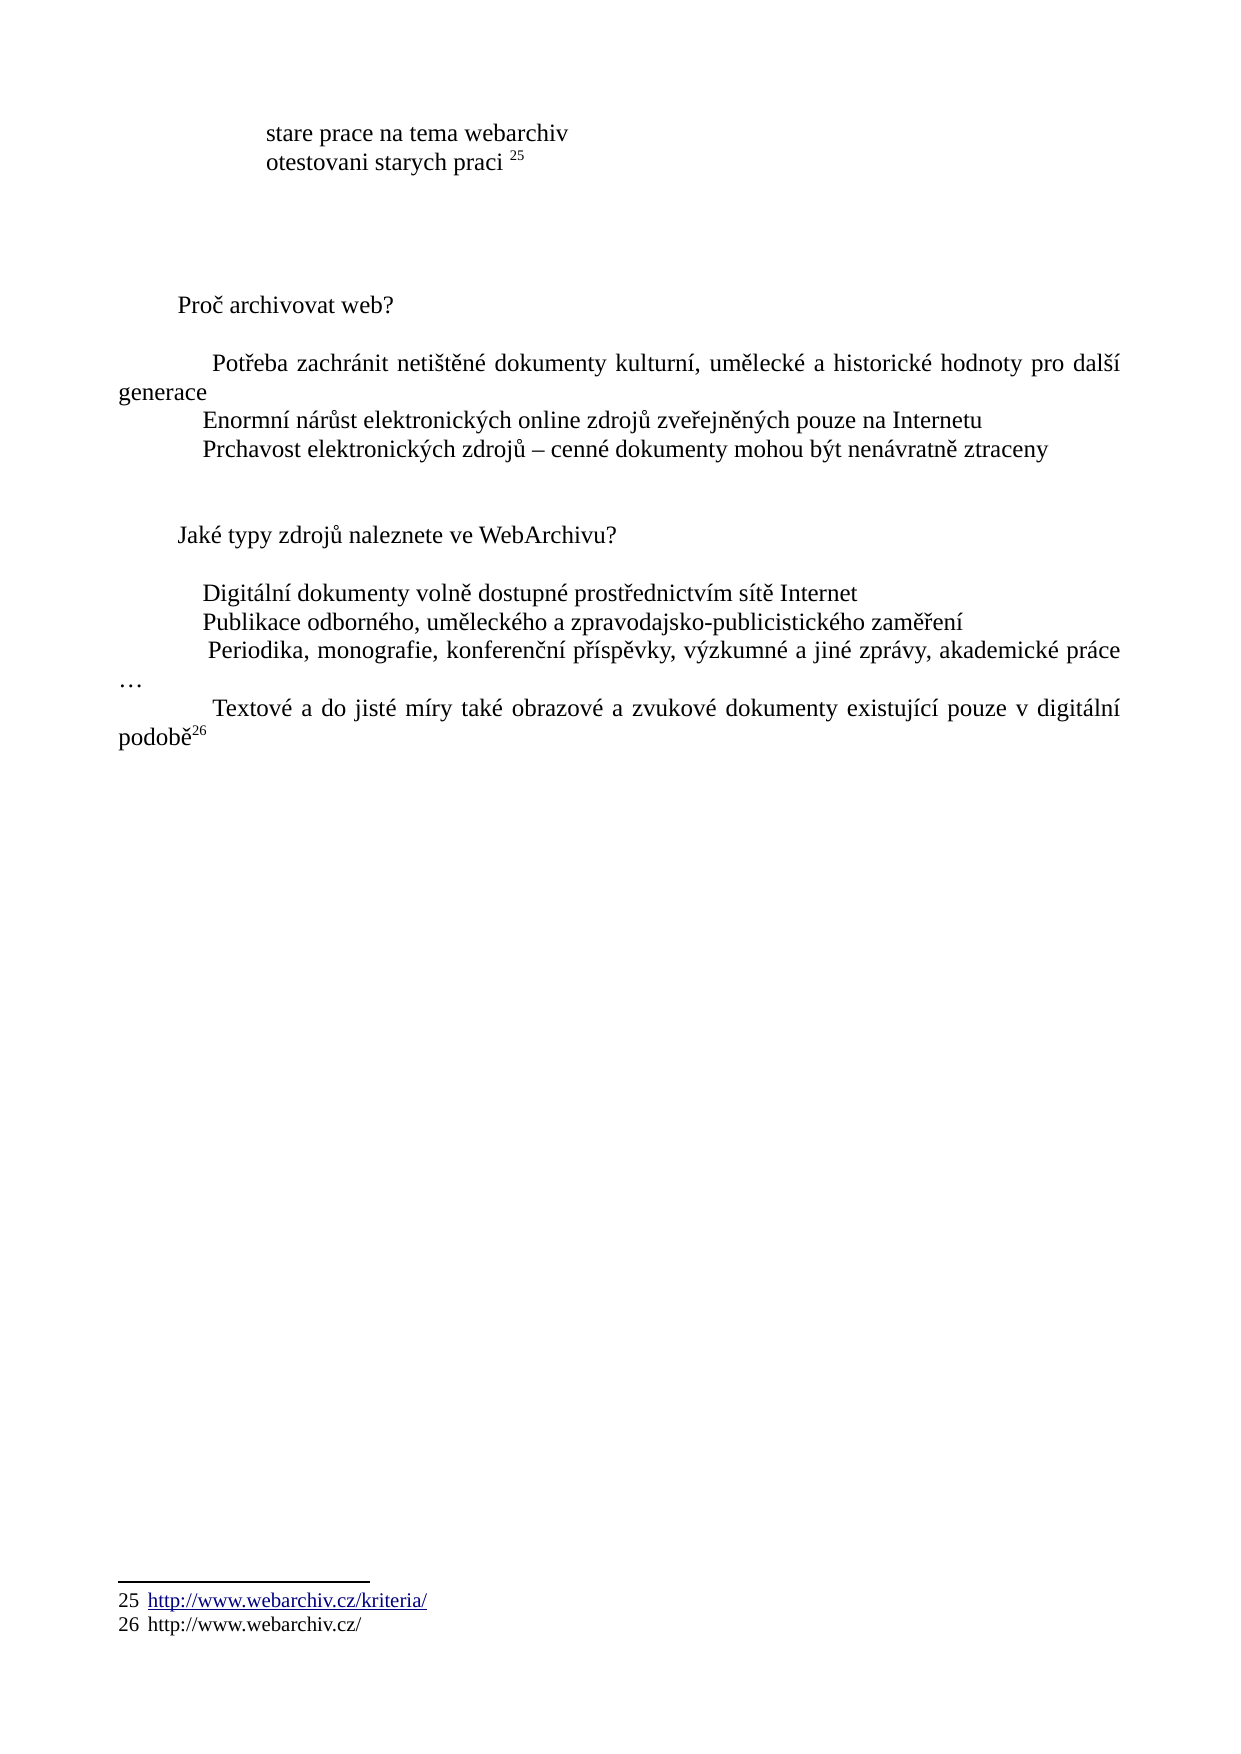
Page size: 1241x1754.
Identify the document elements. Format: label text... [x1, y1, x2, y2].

text Textové a do jisté míry také obrazové a zvukové dokumenty existující pouze v digitální podobě [118, 693, 1122, 751]
text Enormní nárůst elektronických online zdrojů zveřejněných pouze na Internetu [118, 406, 1122, 434]
text Potřeba zachránit netištěné dokumenty kulturní, umělecké a historické hodnoty pro další generace [118, 348, 1122, 406]
text otestovani starych praci [118, 147, 1122, 176]
text Proč archivovat web? [118, 291, 1122, 319]
text stare prace na tema webarchiv [118, 118, 1122, 147]
text Digitální dokumenty volně dostupné prostřednictvím sítě Internet [118, 578, 1122, 607]
text Periodika, monografie, konferenční příspěvky, výzkumné a jiné zprávy, akademické práce … [118, 636, 1122, 693]
text Publikace odborného, uměleckého a zpravodajsko-publicistického zaměření [118, 607, 1122, 636]
text Prchavost elektronických zdrojů – cenné dokumenty mohou být nenávratně ztraceny [118, 434, 1122, 463]
text Jaké typy zdrojů naleznete ve WebArchivu? [118, 521, 1122, 549]
text http://www.webarchiv.cz/ [118, 1612, 1122, 1636]
text http://www.webarchiv.cz/kriteria/ [118, 1588, 1122, 1612]
